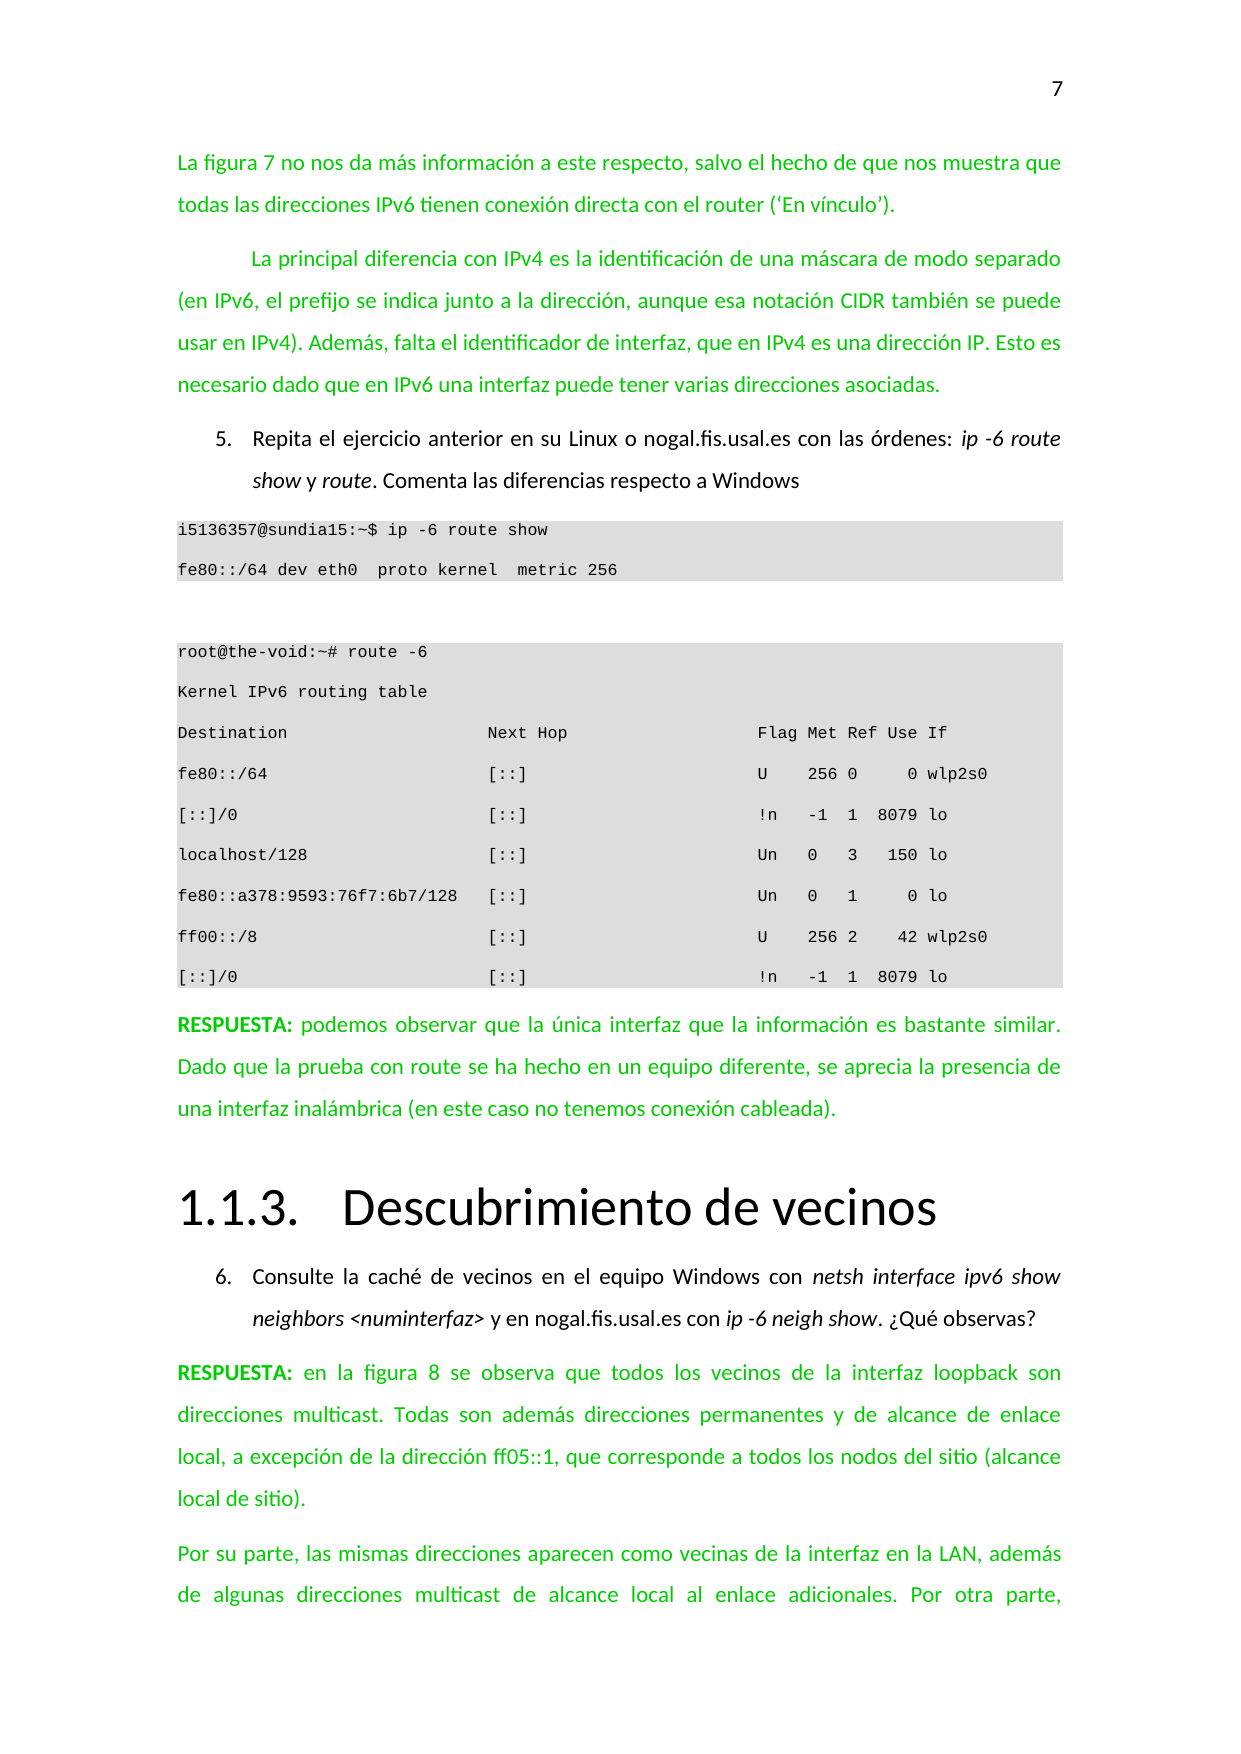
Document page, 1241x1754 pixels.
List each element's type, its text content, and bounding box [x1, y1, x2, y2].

text localhost/128 [::] Un 0 3 150 lo [177, 847, 1063, 866]
text i5136357@sundia15:~$ ip -6 route show [177, 521, 1063, 540]
text La principal diferencia con IPv4 es la identificación de una máscara de modo separado (en IPv6, el prefijo se indica junto a la dirección, aunque esa notación CIDR también se puede usar en IPv4). Además, falta el identificador de interfaz, que en IPv4 es una dirección IP. Esto es necesario dado que en IPv6 una interfaz puede tener varias direcciones asociadas. [177, 244, 1063, 398]
text RESPUESTA: podemos observar que la única interfaz que la información es bastante similar. Dado que la prueba con route se ha hecho en un equipo diferente, se aprecia la presencia de una interfaz inalámbrica (en este caso no tenemos conexión cableada). [177, 1010, 1063, 1122]
text RESPUESTA: en la figura 8 se observa que todos los vecinos de la interfaz loopback son direcciones multicast. Todas son además direcciones permanentes y de alcance de enlace local, a excepción de la dirección ff05::1, que corresponde a todos los nodos del sitio (alcance local de sitio). [177, 1358, 1063, 1512]
text root@the-void:~# route -6 [177, 643, 1063, 662]
text fe80::/64 [::] U 256 0 0 wlp2s0 [177, 765, 1063, 784]
text ff00::/8 [::] U 256 2 42 wlp2s0 [177, 928, 1063, 947]
list Consulte la caché de vecinos en el equipo Windows con netsh interface ipv6 show neighbors <numinterfaz> y en nogal.fis.usal.es con ip -6 neigh show. ¿Qué observas? [215, 1262, 1063, 1332]
subtitle Descubrimiento de vecinos [177, 1173, 1063, 1239]
text Kernel IPv6 routing table [177, 684, 1063, 703]
text [::]/0 [::] !n -1 1 8079 lo [177, 806, 1063, 825]
list Repita el ejercicio anterior en su Linux o nogal.fis.usal.es con las órdenes: ip -6 route show y route. Comenta las diferencias respecto a Windows [215, 424, 1063, 494]
text Por su parte, las mismas direcciones aparecen como vecinas de la interfaz en la LAN, además de algunas direcciones multicast de alcance local al enlace adicionales. Por otra parte, [177, 1539, 1063, 1609]
text Destination Next Hop Flag Met Ref Use If [177, 725, 1063, 743]
text [::]/0 [::] !n -1 1 8079 lo [177, 969, 1063, 988]
text fe80::/64 dev eth0 proto kernel metric 256 [177, 562, 1063, 581]
text fe80::a378:9593:76f7:6b7/128 [::] Un 0 1 0 lo [177, 888, 1063, 906]
text La figura 7 no nos da más información a este respecto, salvo el hecho de que nos muestra que todas las direcciones IPv6 tienen conexión directa con el router (‘En vínculo’). [177, 148, 1063, 218]
